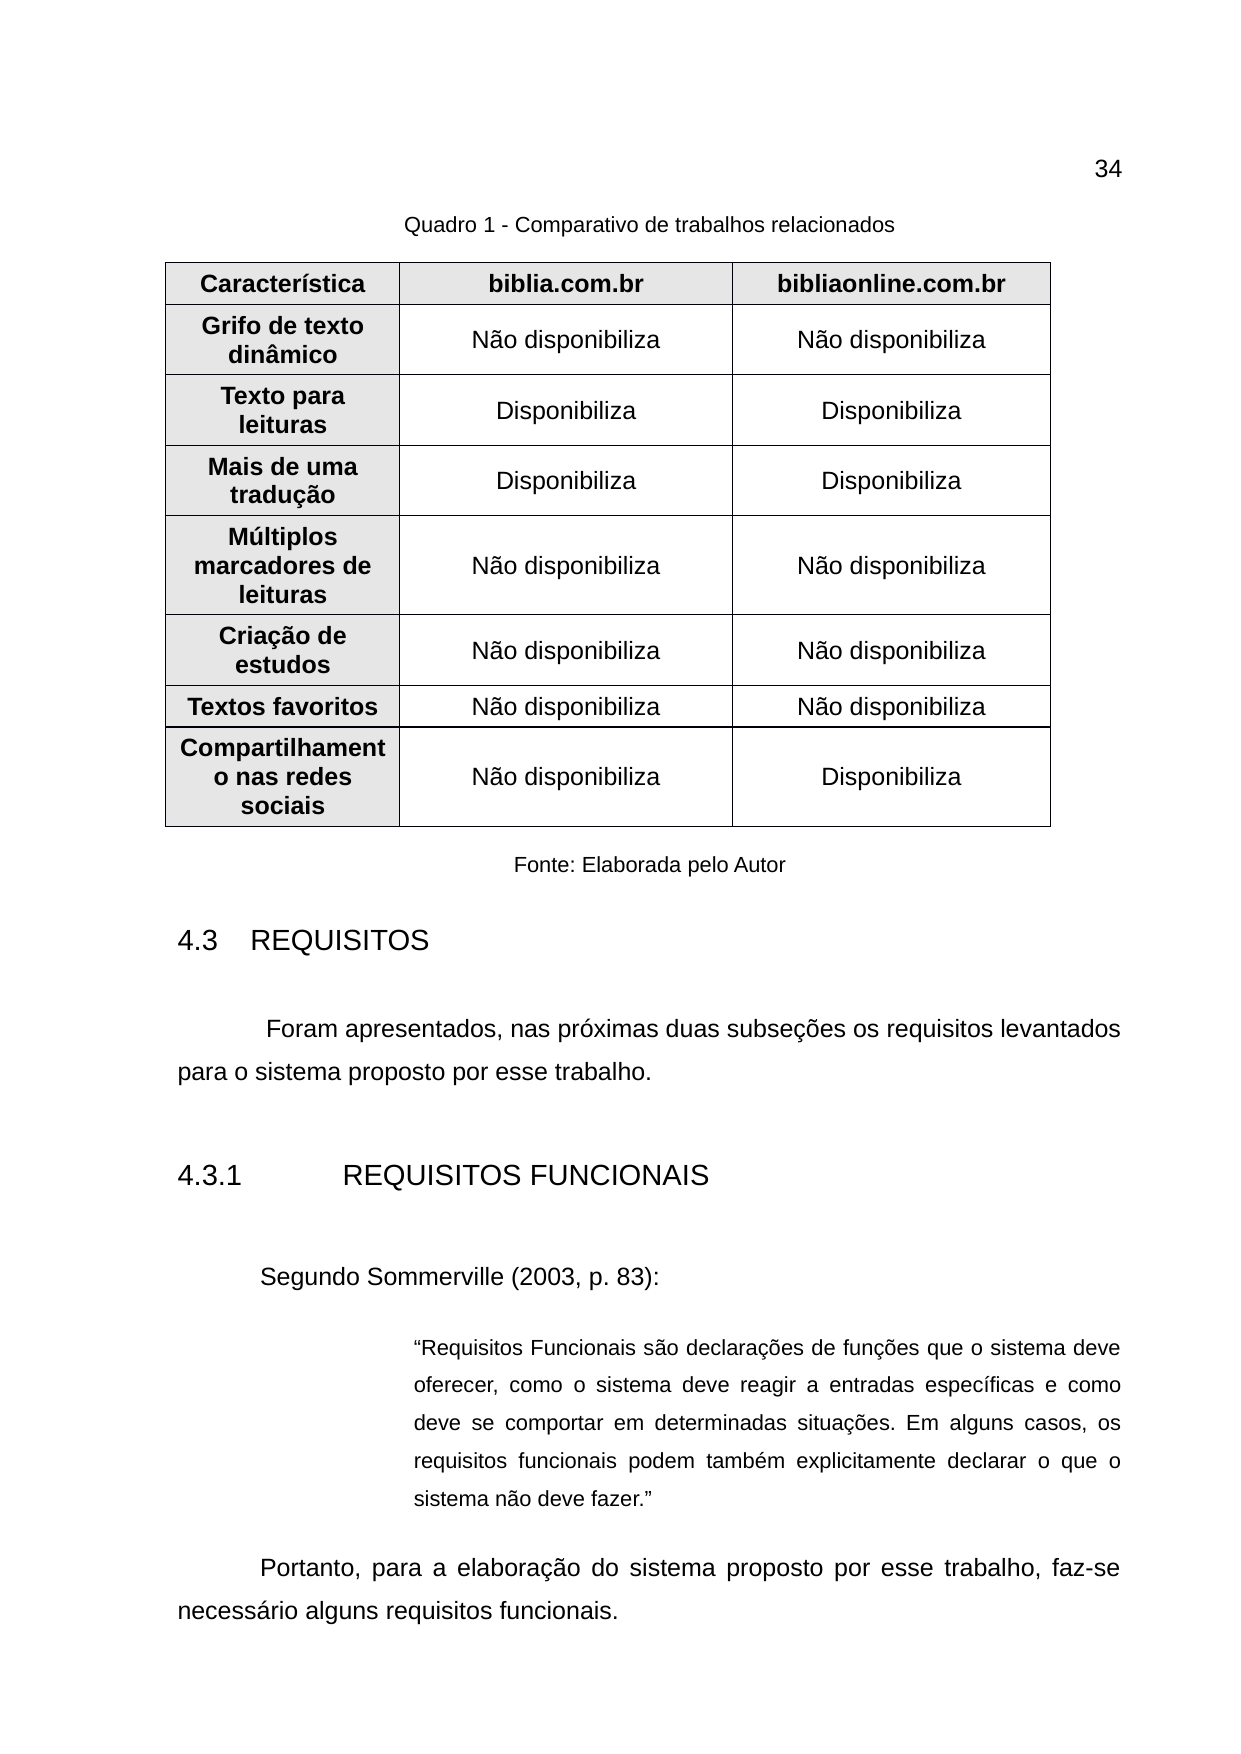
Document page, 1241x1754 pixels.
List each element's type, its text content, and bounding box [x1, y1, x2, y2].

table_cell Não disponibiliza [400, 728, 732, 826]
table_cell Múltiplos marcadores de leituras [166, 516, 399, 614]
table_cell Não disponibiliza [400, 615, 732, 685]
table_cell Criação de estudos [166, 615, 399, 685]
table_cell Não disponibiliza [733, 305, 1050, 374]
table_cell Disponibiliza [733, 728, 1050, 826]
table_header Característica [166, 263, 399, 304]
subtitle REQUISITOS [177, 923, 1122, 957]
text Quadro 1 - Comparativo de trabalhos relacionados [177, 212, 1122, 237]
table_cell Mais de uma tradução [166, 446, 399, 515]
table_cell Não disponibiliza [733, 516, 1050, 614]
table_cell Disponibiliza [733, 375, 1050, 445]
table_cell Não disponibiliza [733, 615, 1050, 685]
text Fonte: Elaborada pelo Autor [177, 852, 1122, 877]
list Foram apresentados, nas próximas duas subseções os requisitos levantados para o sistema proposto por esse trabalho. [177, 1014, 1122, 1086]
table_cell Disponibiliza [400, 446, 732, 515]
table_cell Disponibiliza [400, 375, 732, 445]
table_cell Não disponibiliza [400, 305, 732, 374]
table_cell Não disponibiliza [400, 516, 732, 614]
table_cell Grifo de texto dinâmico [166, 305, 399, 374]
text Segundo Sommerville (2003, p. 83): [177, 1262, 1122, 1291]
table_cell Texto para leituras [166, 375, 399, 445]
table_cell Não disponibiliza [733, 686, 1050, 726]
table_cell Compartilhamento nas redes sociais [166, 728, 399, 826]
text Portanto, para a elaboração do sistema proposto por esse trabalho, faz-se necessário alguns requisitos funcionais. [177, 1553, 1122, 1625]
subtitle REQUISITOS FUNCIONAIS [177, 1158, 1122, 1192]
text “Requisitos Funcionais são declarações de funções que o sistema deve oferecer, como o sistema deve reagir a entradas específicas e como deve se comportar em determinadas situações. Em alguns casos, os requisitos funcionais podem também explicitamente declarar o que o sistema não deve fazer.” [413, 1334, 1122, 1511]
table_cell Disponibiliza [733, 446, 1050, 515]
table_cell Não disponibiliza [400, 686, 732, 726]
table_header biblia.com.br [400, 263, 732, 304]
table_header bibliaonline.com.br [733, 263, 1050, 304]
table_cell Textos favoritos [166, 686, 399, 726]
